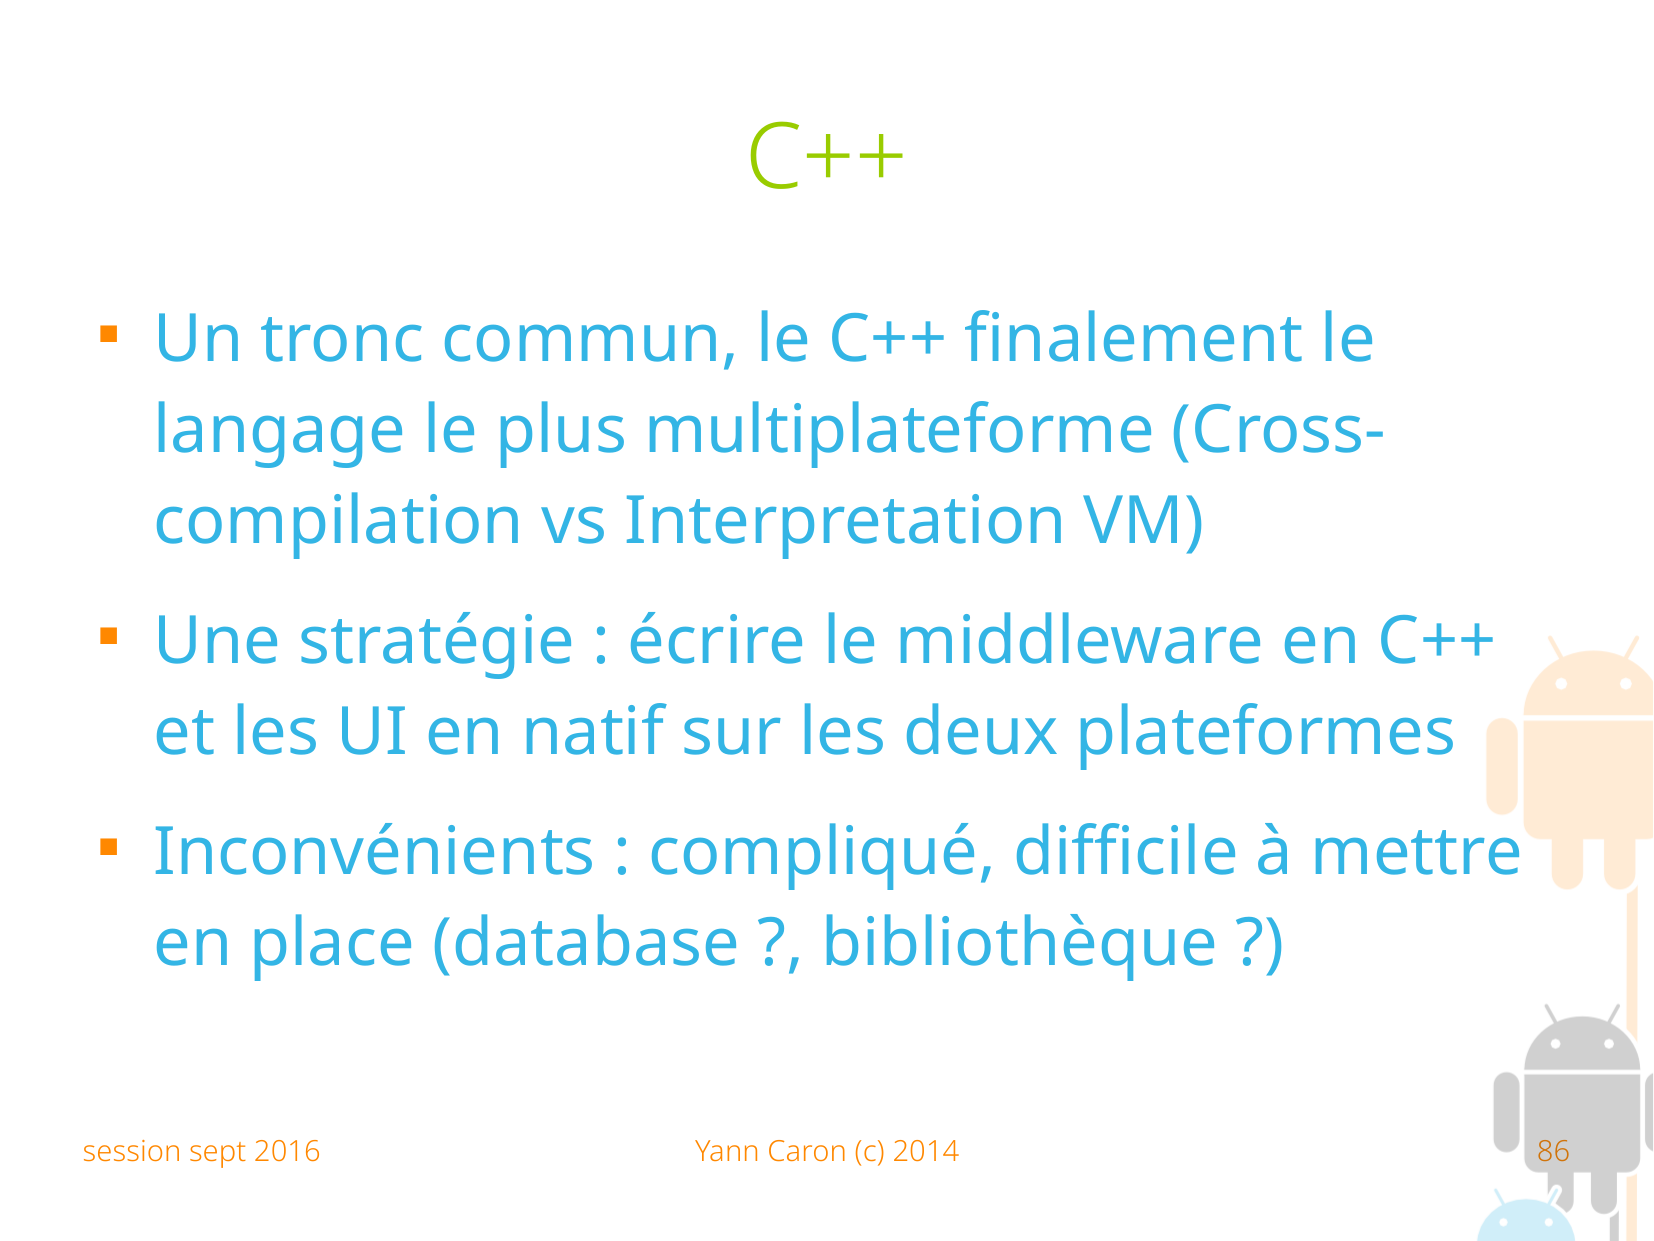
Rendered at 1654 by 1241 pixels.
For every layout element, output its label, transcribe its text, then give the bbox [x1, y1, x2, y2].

title C++ [82, 49, 1571, 257]
picture [240, 423, 1654, 1241]
list Un tronc commun, le C++ finalement le langage le plus multiplateforme (Cross-compilation vs Interpretation VM) Une stratégie : écrire le middleware en C++ et les UI en natif sur les deux plateformes Inconvénients : compliqué, difficile à mettre en place (database ?, bibliothèque ?) [82, 290, 1571, 1010]
